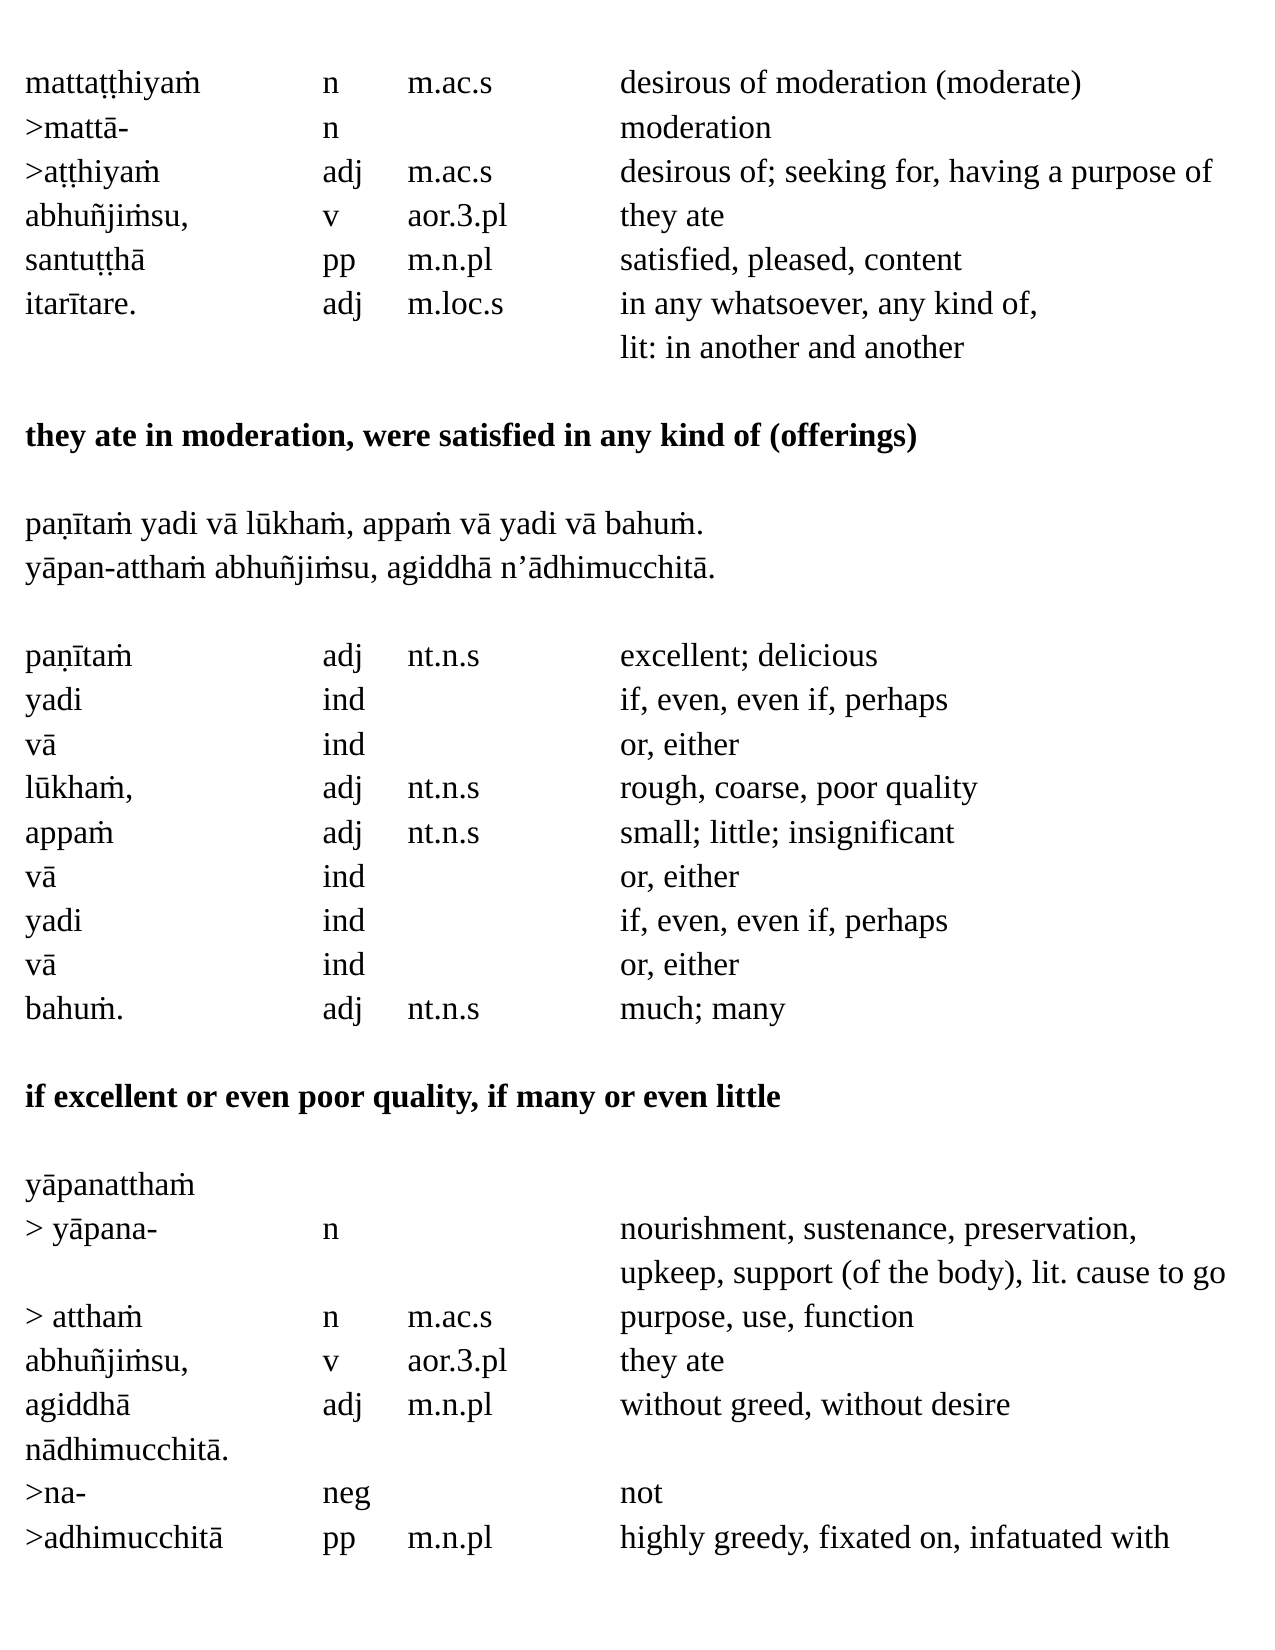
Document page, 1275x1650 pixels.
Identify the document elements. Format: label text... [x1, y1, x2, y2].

text abhuñjiṁsu, v aor.3.pl they ate [25, 195, 1253, 233]
text > atthaṁ n m.ac.s purpose, use, function [25, 1297, 1253, 1335]
text vā ind or, either [25, 724, 1253, 762]
text > yāpana- n nourishment, sustenance, preservation, upkeep, support (of the body), lit. cause to go [25, 1208, 1253, 1291]
text agiddhā adj m.n.pl without greed, without desire [25, 1385, 1253, 1423]
text vā ind or, either [25, 944, 1253, 982]
text nādhimucchitā. [25, 1429, 1253, 1467]
text yāpanatthaṁ [25, 1164, 1253, 1203]
text abhuñjiṁsu, v aor.3.pl they ate [25, 1341, 1253, 1379]
text itarītare. adj m.loc.s in any whatsoever, any kind of, lit: in another and another [25, 283, 1253, 366]
text they ate in moderation, were satisfied in any kind of (offerings) [25, 415, 1253, 454]
text yadi ind if, even, even if, perhaps [25, 900, 1253, 938]
text santuṭṭhā pp m.n.pl satisfied, pleased, content [25, 239, 1253, 277]
text vā ind or, either [25, 856, 1253, 894]
text >mattā- n moderation [25, 107, 1253, 145]
text paṇītaṁ adj nt.n.s excellent; delicious [25, 636, 1253, 674]
text mattaṭṭhiyaṁ n m.ac.s desirous of moderation (moderate) [25, 63, 1253, 101]
text >aṭṭhiyaṁ adj m.ac.s desirous of; seeking for, having a purpose of [25, 151, 1253, 189]
text if excellent or even poor quality, if many or even little [25, 1076, 1253, 1114]
text >na- neg not [25, 1473, 1253, 1511]
text bahuṁ. adj nt.n.s much; many [25, 988, 1253, 1026]
text yāpan-atthaṁ abhuñjiṁsu, agiddhā n’ādhimucchitā. [25, 547, 1253, 586]
text yadi ind if, even, even if, perhaps [25, 680, 1253, 718]
text lūkhaṁ, adj nt.n.s rough, coarse, poor quality [25, 768, 1253, 806]
text paṇītaṁ yadi vā lūkhaṁ, appaṁ vā yadi vā bahuṁ. [25, 503, 1253, 542]
text appaṁ adj nt.n.s small; little; insignificant [25, 812, 1253, 850]
text >adhimucchitā pp m.n.pl highly greedy, fixated on, infatuated with [25, 1517, 1253, 1555]
